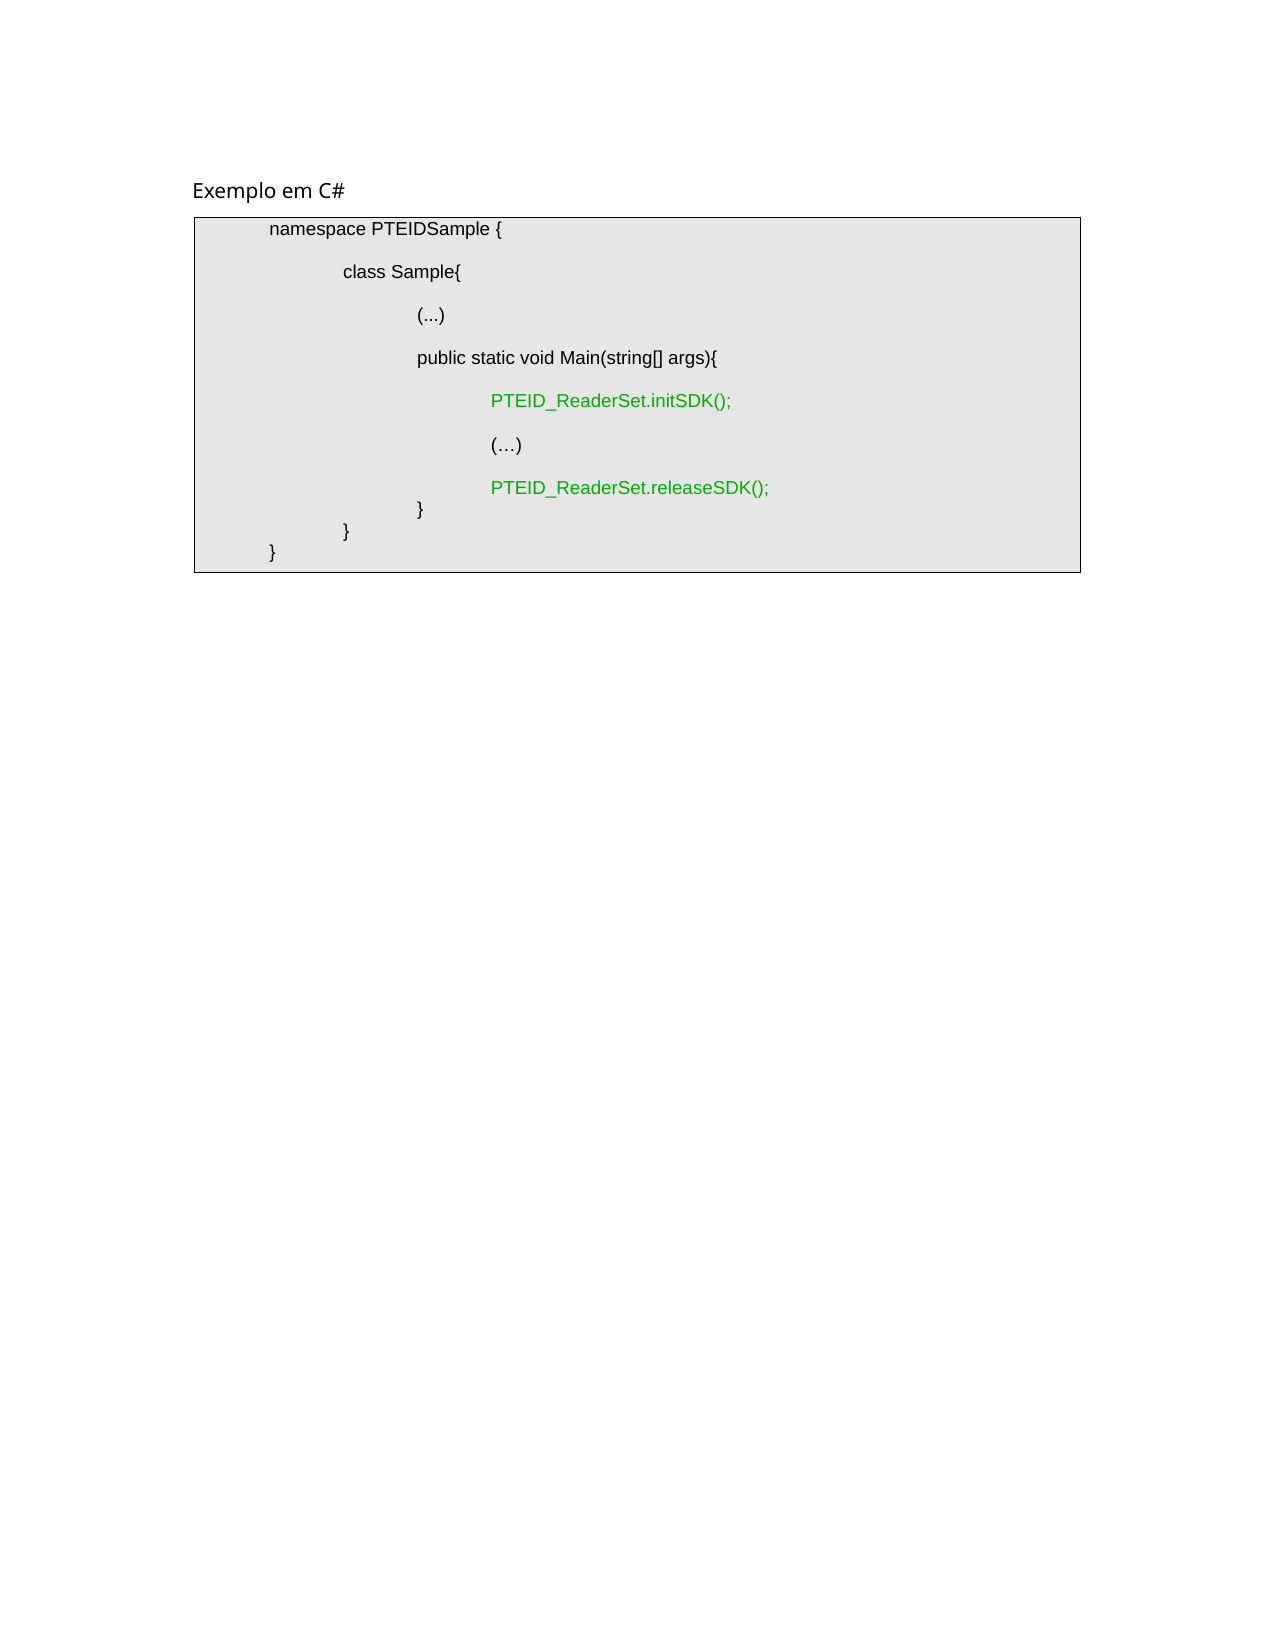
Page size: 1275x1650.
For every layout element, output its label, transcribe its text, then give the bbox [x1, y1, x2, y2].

text } [195, 498, 1080, 519]
text namespace PTEIDSample { [195, 218, 1080, 239]
text PTEID_ReaderSet.releaseSDK(); [195, 476, 1080, 498]
text } [195, 519, 1080, 541]
text Exemplo em C# [192, 176, 1157, 205]
text (...) [195, 304, 1080, 326]
text (…) [195, 433, 1080, 455]
text public static void Main(string[] args){ [195, 347, 1080, 369]
text PTEID_ReaderSet.initSDK(); [195, 390, 1080, 412]
text class Sample{ [195, 261, 1080, 282]
text } [195, 541, 1080, 563]
